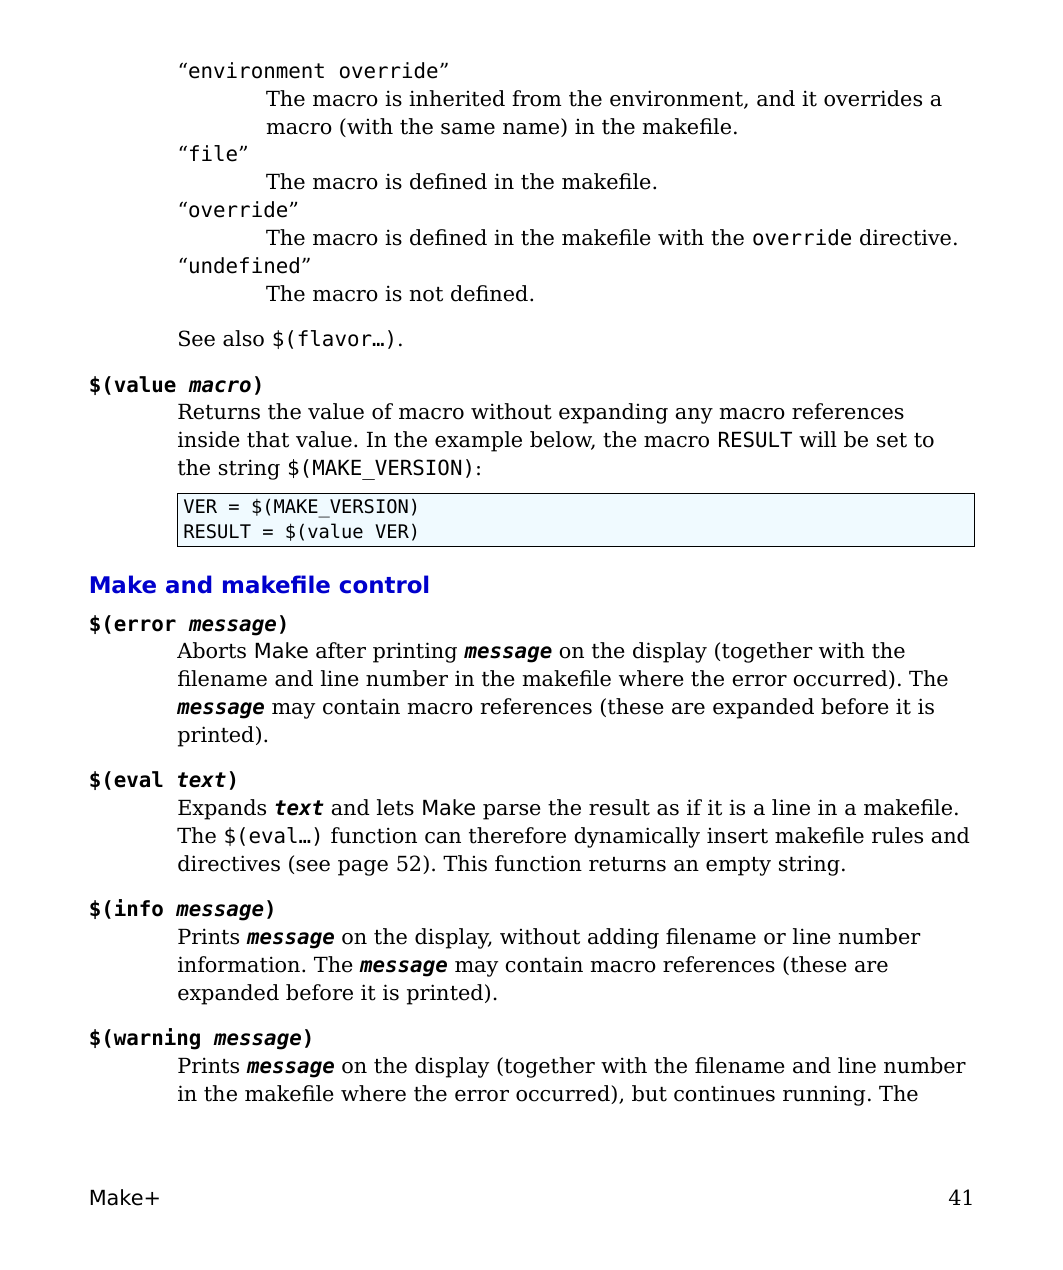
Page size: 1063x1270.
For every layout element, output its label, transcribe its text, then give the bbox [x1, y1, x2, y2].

text “file” The macro is defined in the makefile. [177, 142, 974, 194]
text $(eval text) Expands text and lets Make parse the result as if it is a line in a makefile. The $(eval…) function can therefore dynamically insert makefile rules and directives (see page 52). This function returns an empty string. [88, 768, 974, 876]
text $(warning message) Prints message on the display (together with the filename and line number in the makefile where the error occurred), but continues running. The [88, 1026, 974, 1106]
text “undefined” The macro is not defined. [177, 254, 974, 306]
text “environment override” The macro is inherited from the environment, and it overrides a macro (with the same name) in the makefile. [177, 59, 974, 139]
text See also $(flavor…). [88, 327, 974, 351]
text VER = $(MAKE_VERSION) [178, 494, 974, 518]
subtitle Make and makefile control [88, 573, 974, 599]
text “override” The macro is defined in the makefile with the override directive. [177, 198, 974, 250]
text RESULT = $(value VER) [178, 518, 974, 546]
text $(error message) Aborts Make after printing message on the display (together with the filename and line number in the makefile where the error occurred). The message may contain macro references (these are expanded before it is printed). [88, 612, 974, 747]
text $(info message) Prints message on the display, without adding filename or line number information. The message may contain macro references (these are expanded before it is printed). [88, 897, 974, 1005]
text $(value macro) Returns the value of macro without expanding any macro references inside that value. In the example below, the macro RESULT will be set to the string $(MAKE_VERSION): [88, 373, 974, 480]
